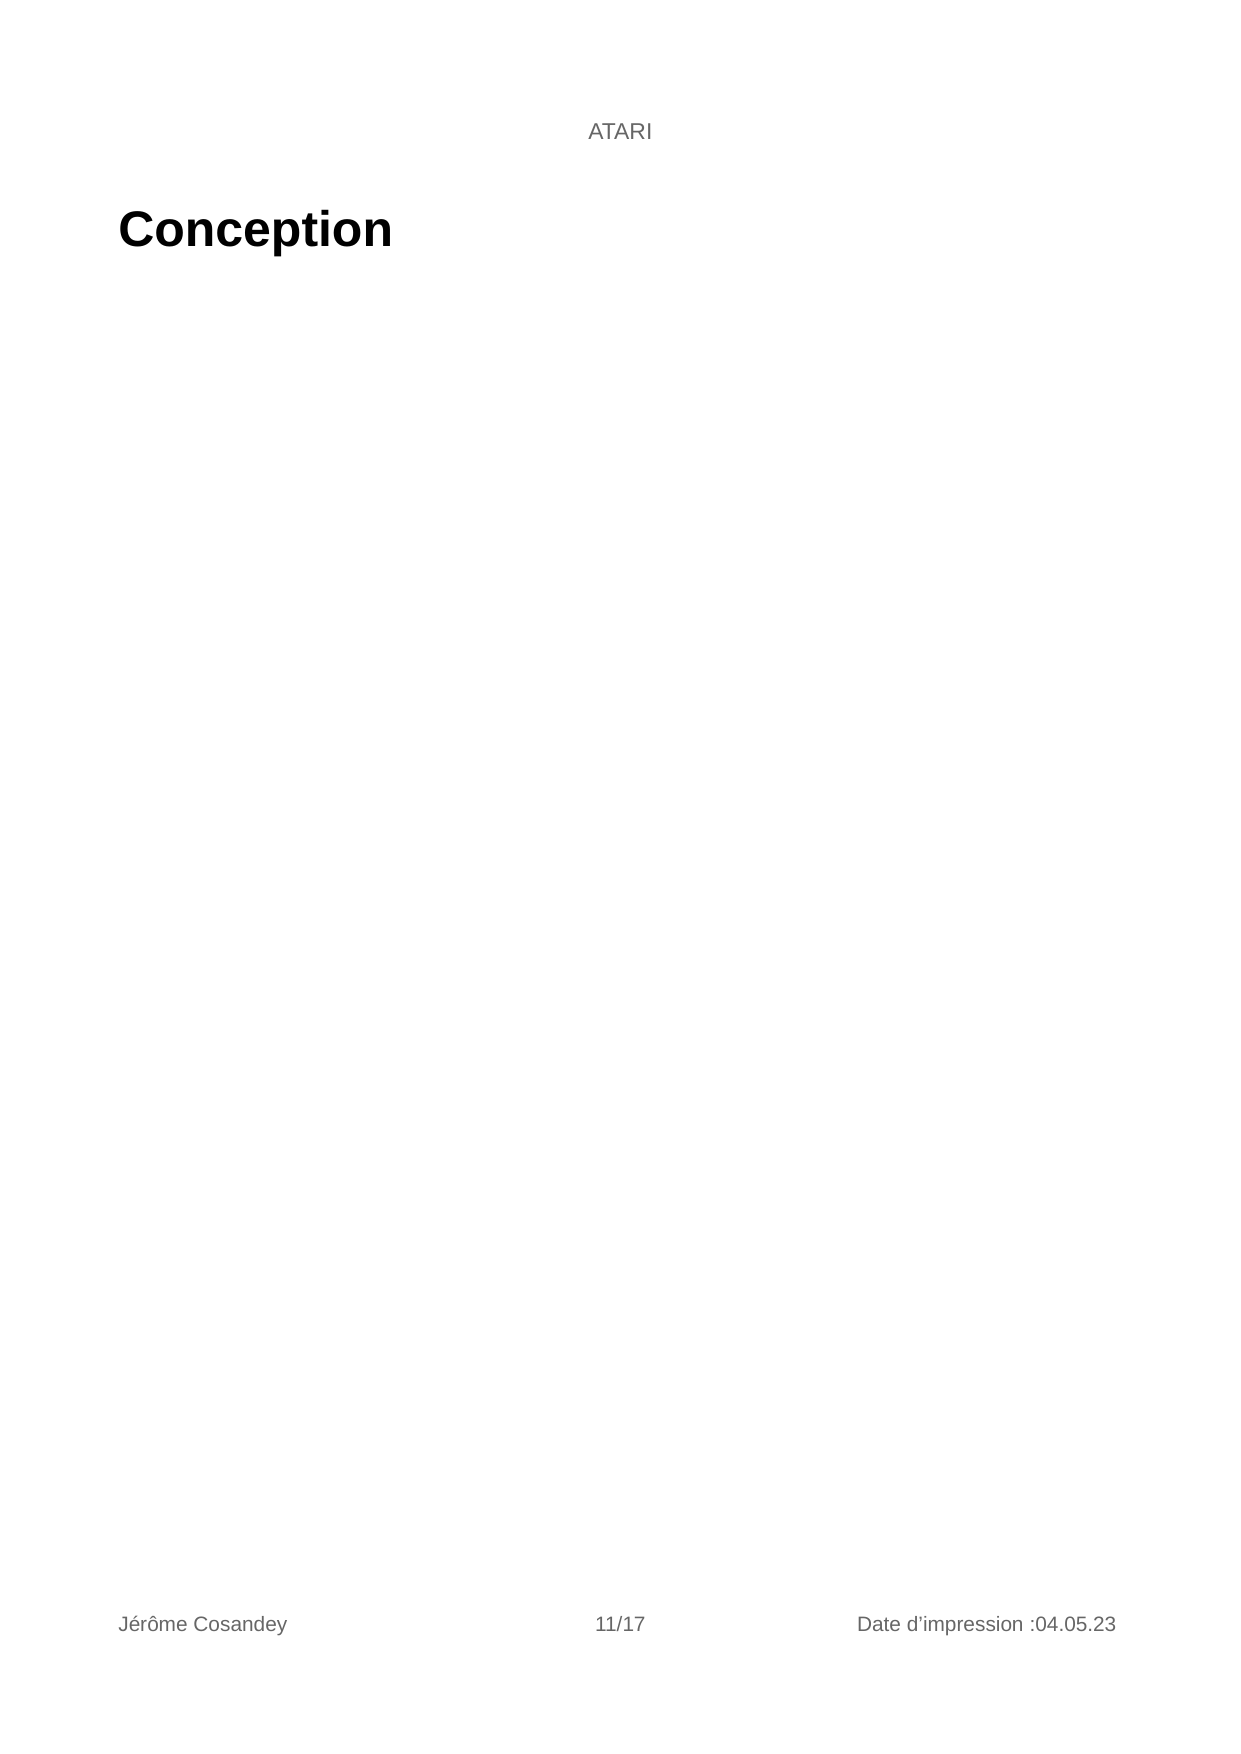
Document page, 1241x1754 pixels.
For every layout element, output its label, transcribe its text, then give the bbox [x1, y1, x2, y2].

subtitle Conception [118, 199, 1122, 256]
